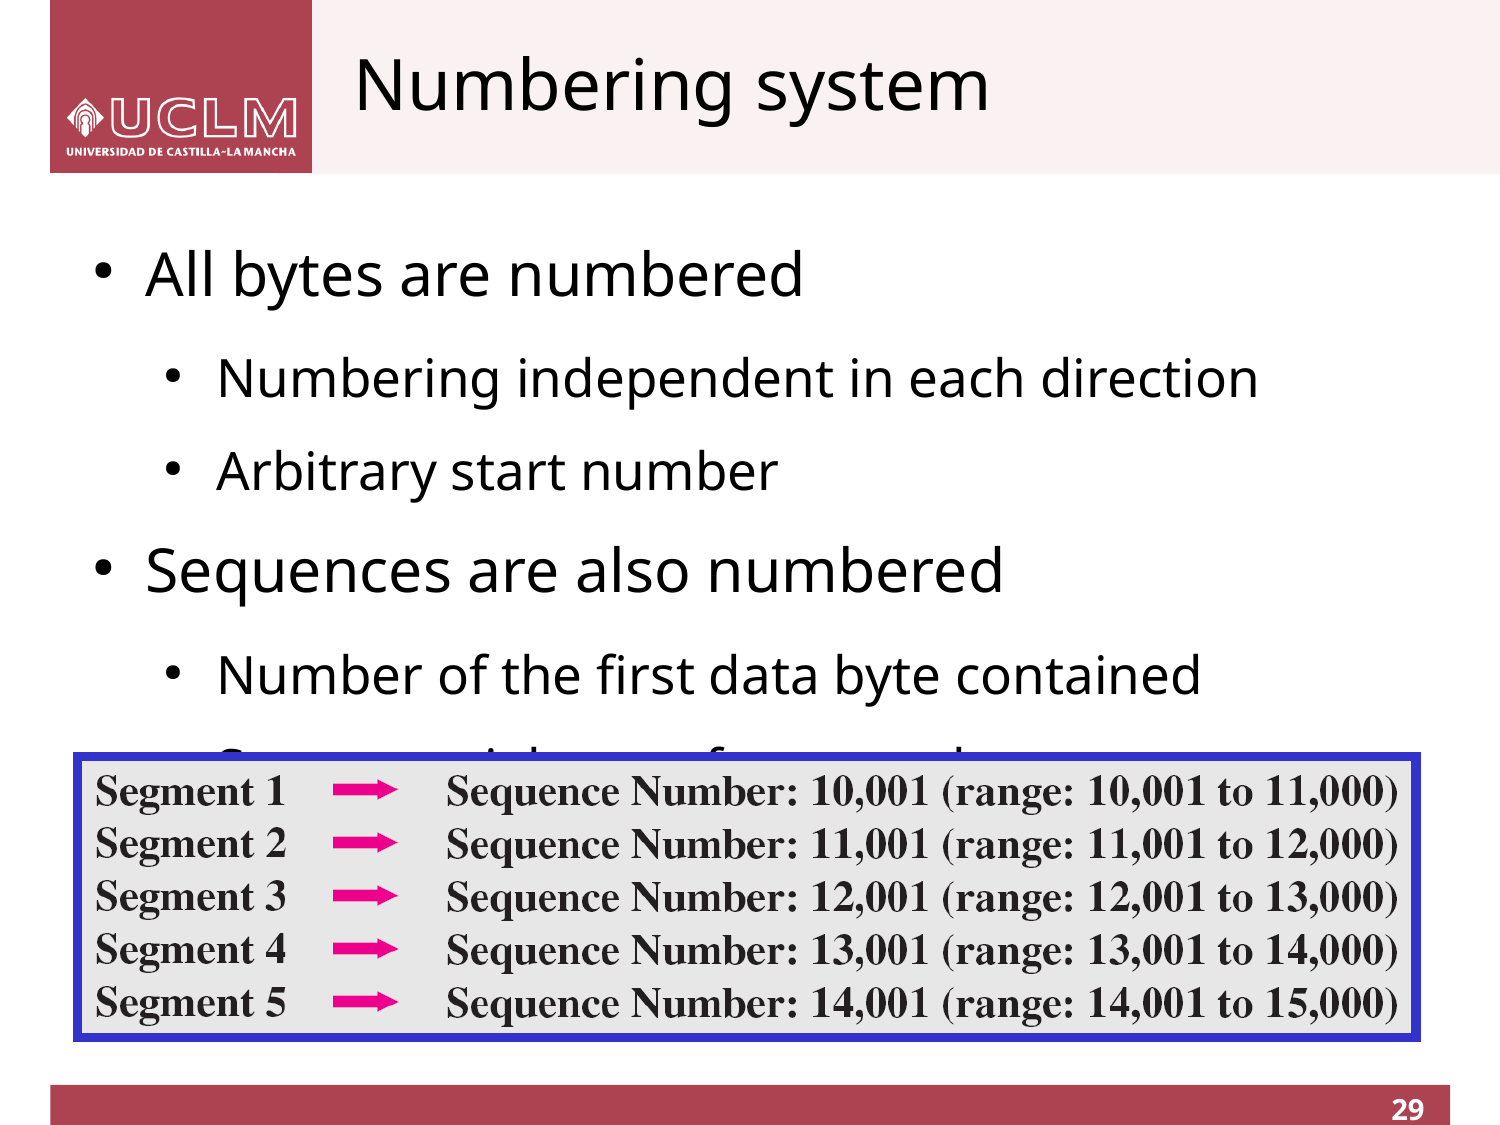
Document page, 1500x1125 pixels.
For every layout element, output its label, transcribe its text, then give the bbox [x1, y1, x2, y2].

title Numbering system [353, 6, 1425, 168]
list All bytes are numbered Numbering independent in each direction Arbitrary start number Sequences are also numbered Number of the first data byte contained Some special cases for control messages [74, 231, 1425, 884]
picture [50, 0, 312, 173]
picture [82, 761, 1412, 1033]
